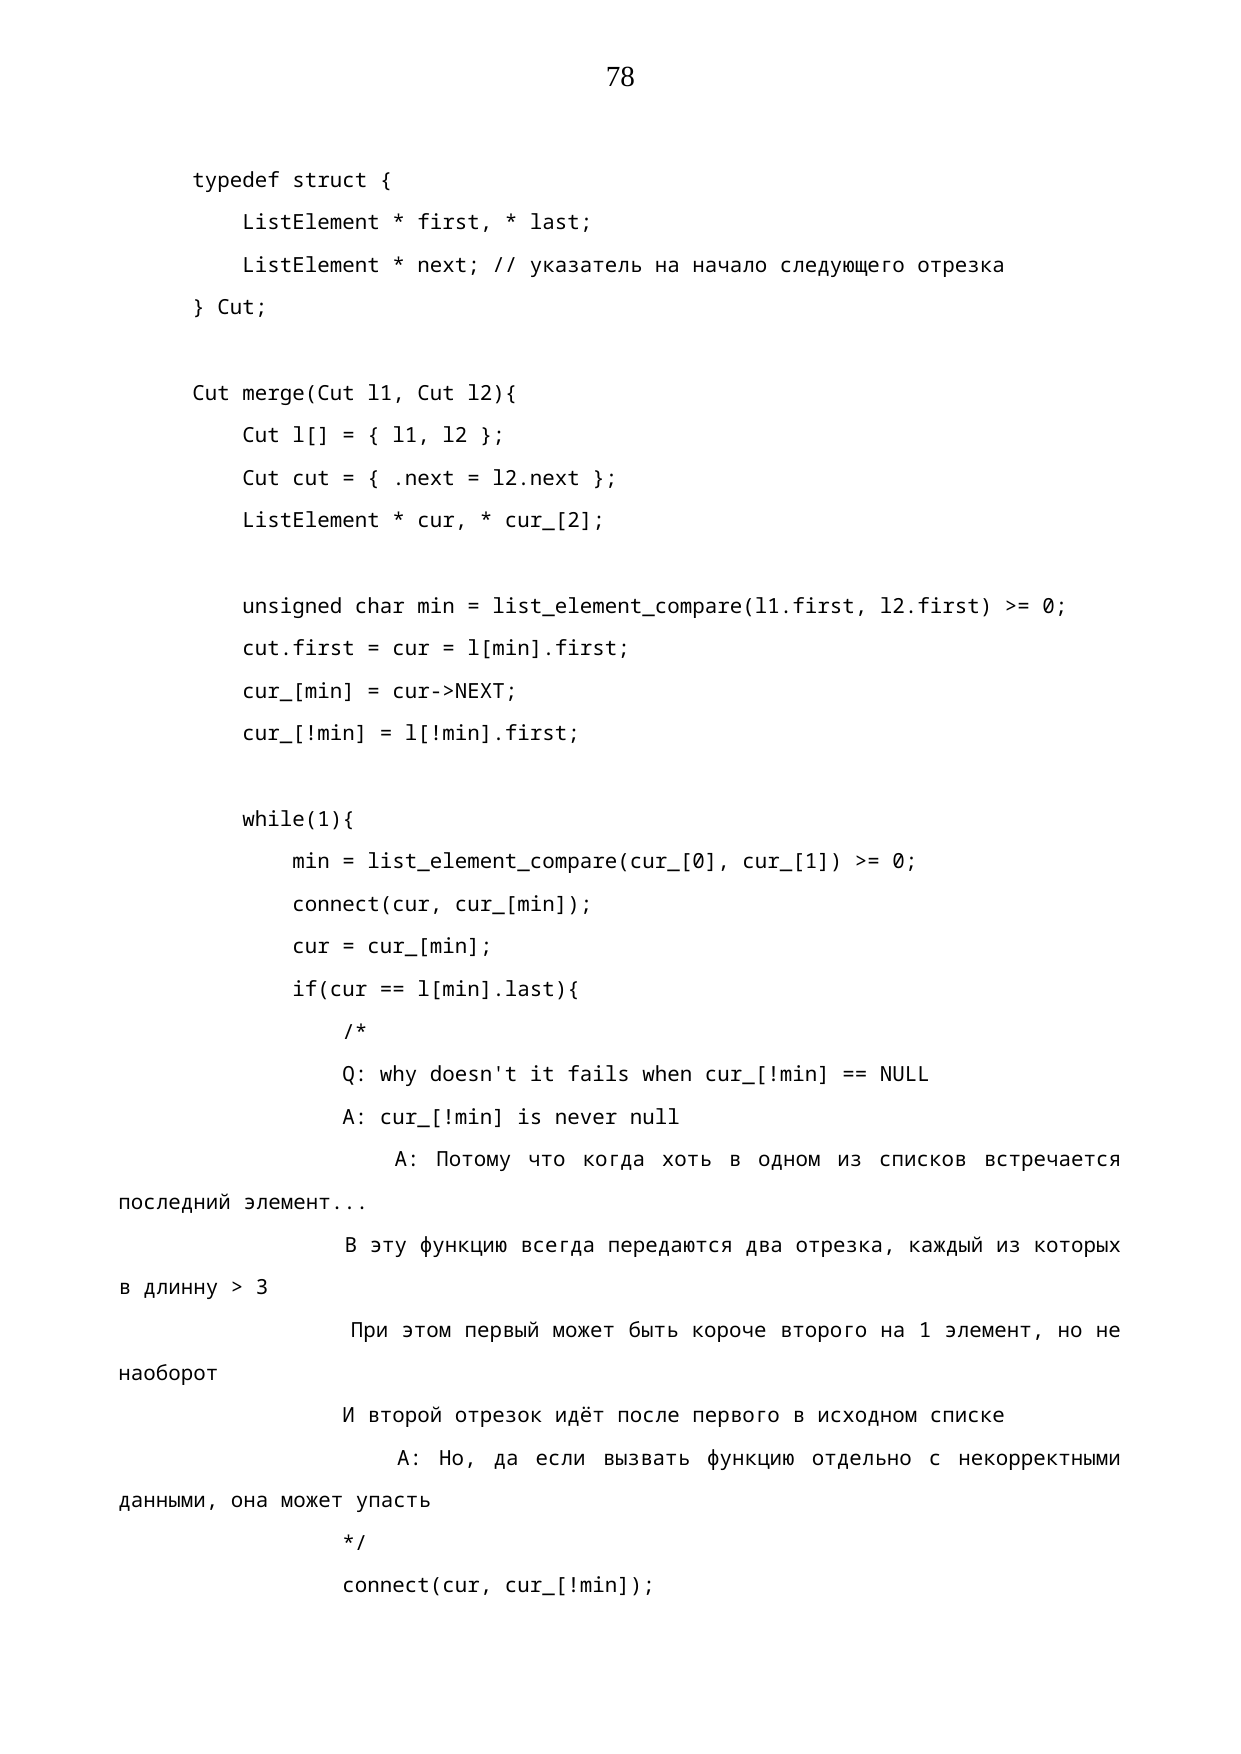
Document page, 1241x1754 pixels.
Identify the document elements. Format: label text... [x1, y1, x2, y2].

text } Cut; [118, 292, 1122, 321]
text typedef struct { [118, 165, 1122, 193]
text При этом первый может быть короче второго на 1 элемент, но не наоборот [118, 1315, 1122, 1386]
text Cut cut = { .next = l2.next }; [118, 463, 1122, 491]
text if(cur == l[min].last){ [118, 974, 1122, 1003]
text Cut l[] = { l1, l2 }; [118, 420, 1122, 449]
text min = list_element_compare(cur_[0], cur_[1]) >= 0; [118, 846, 1122, 875]
text Cut merge(Cut l1, Cut l2){ [118, 378, 1122, 406]
text /* [118, 1017, 1122, 1045]
text ListElement * next; // указатель на начало следующего отрезка [118, 250, 1122, 278]
text A: Потому что когда хоть в одном из списков встречается последний элемент... [118, 1144, 1122, 1216]
text connect(cur, cur_[min]); [118, 889, 1122, 917]
text A: cur_[!min] is never null [118, 1102, 1122, 1130]
text cur_[!min] = l[!min].first; [118, 718, 1122, 747]
text cur_[min] = cur->NEXT; [118, 676, 1122, 704]
text connect(cur, cur_[!min]); [118, 1571, 1122, 1599]
text Q: why doesn't it fails when cur_[!min] == NULL [118, 1059, 1122, 1088]
text while(1){ [118, 804, 1122, 832]
text */ [118, 1528, 1122, 1556]
text И второй отрезок идёт после первого в исходном списке [118, 1400, 1122, 1429]
text ListElement * first, * last; [118, 207, 1122, 236]
text ListElement * cur, * cur_[2]; [118, 506, 1122, 534]
text A: Но, да если вызвать функцию отдельно с некорректными данными, она может упасть [118, 1443, 1122, 1514]
text unsigned char min = list_element_compare(l1.first, l2.first) >= 0; [118, 591, 1122, 619]
text cur = cur_[min]; [118, 932, 1122, 960]
text В эту функцию всегда передаются два отрезка, каждый из которых в длинну > 3 [118, 1230, 1122, 1301]
text cut.first = cur = l[min].first; [118, 633, 1122, 662]
